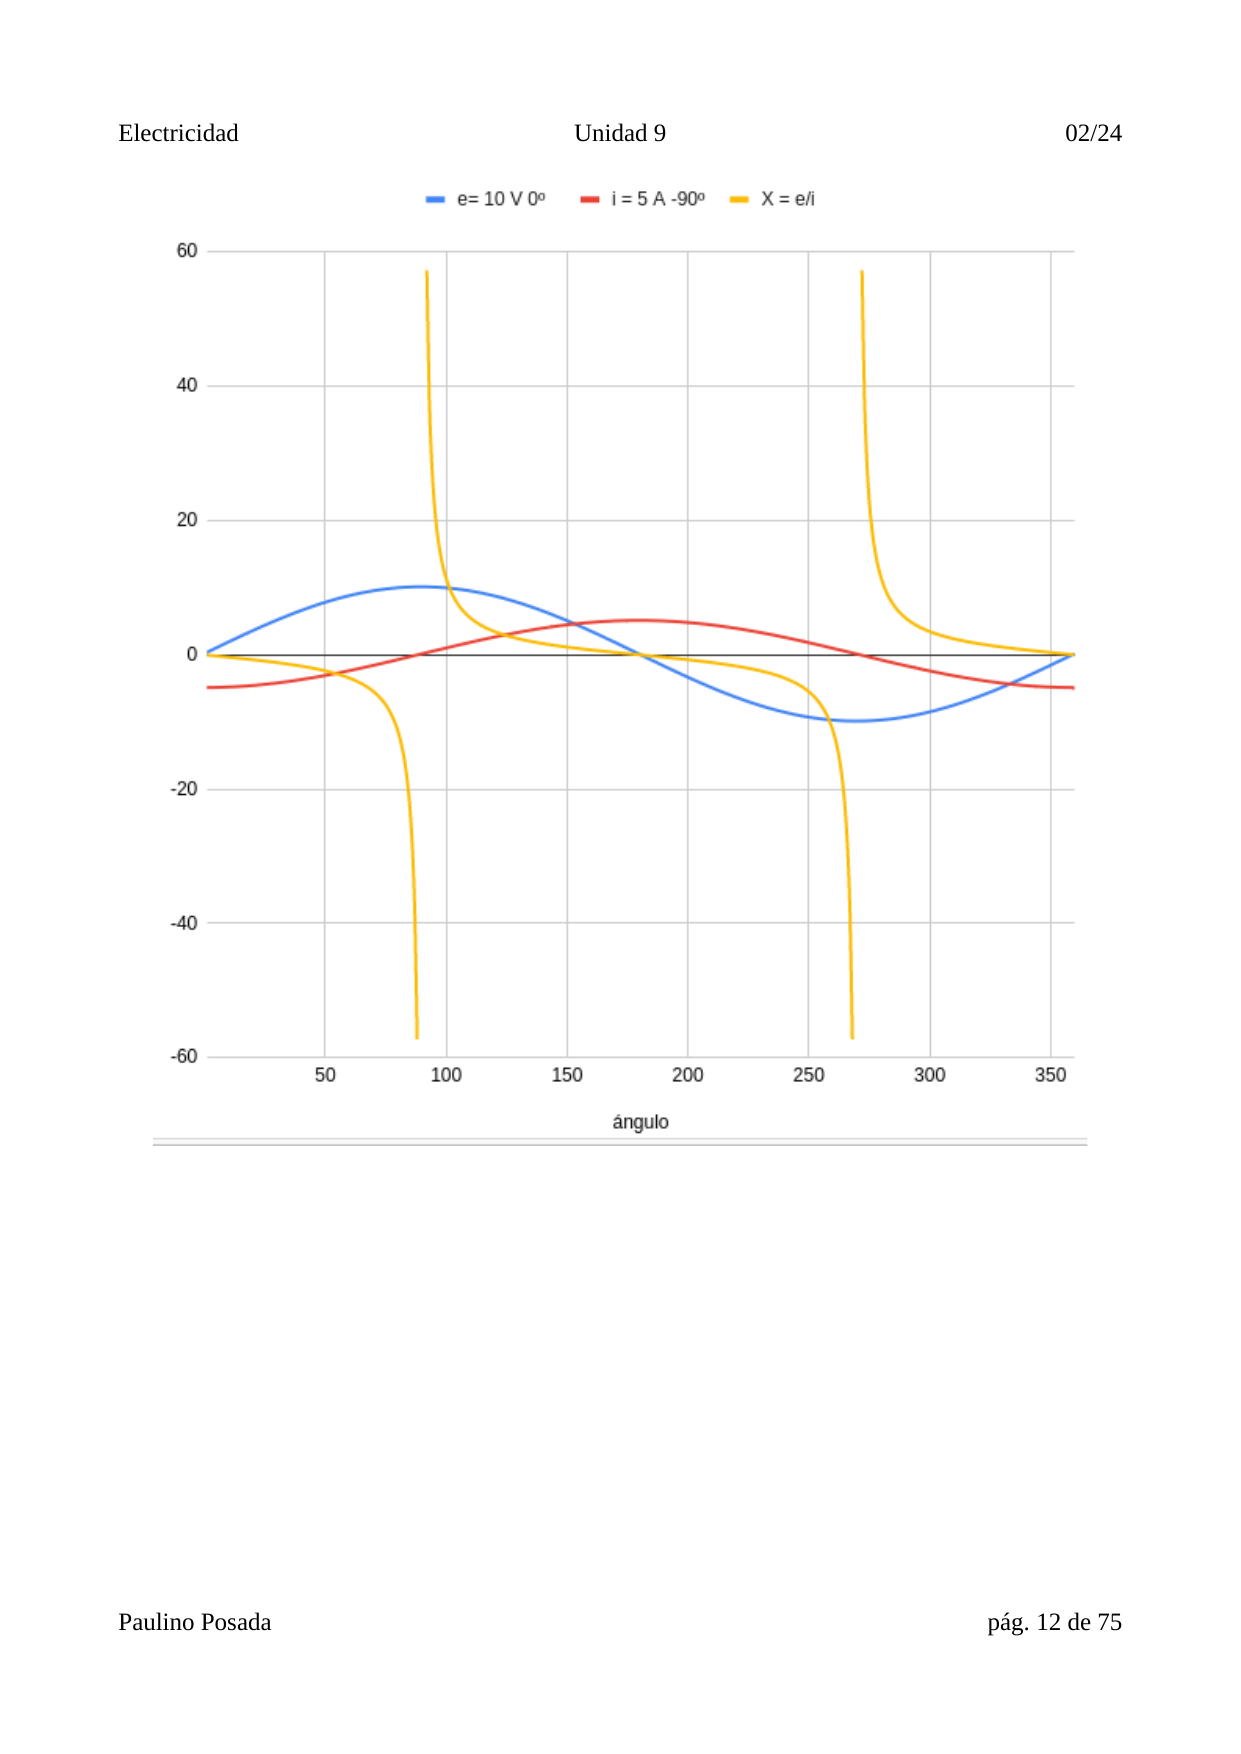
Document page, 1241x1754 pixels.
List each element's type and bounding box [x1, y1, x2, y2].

picture [152, 176, 1088, 1146]
